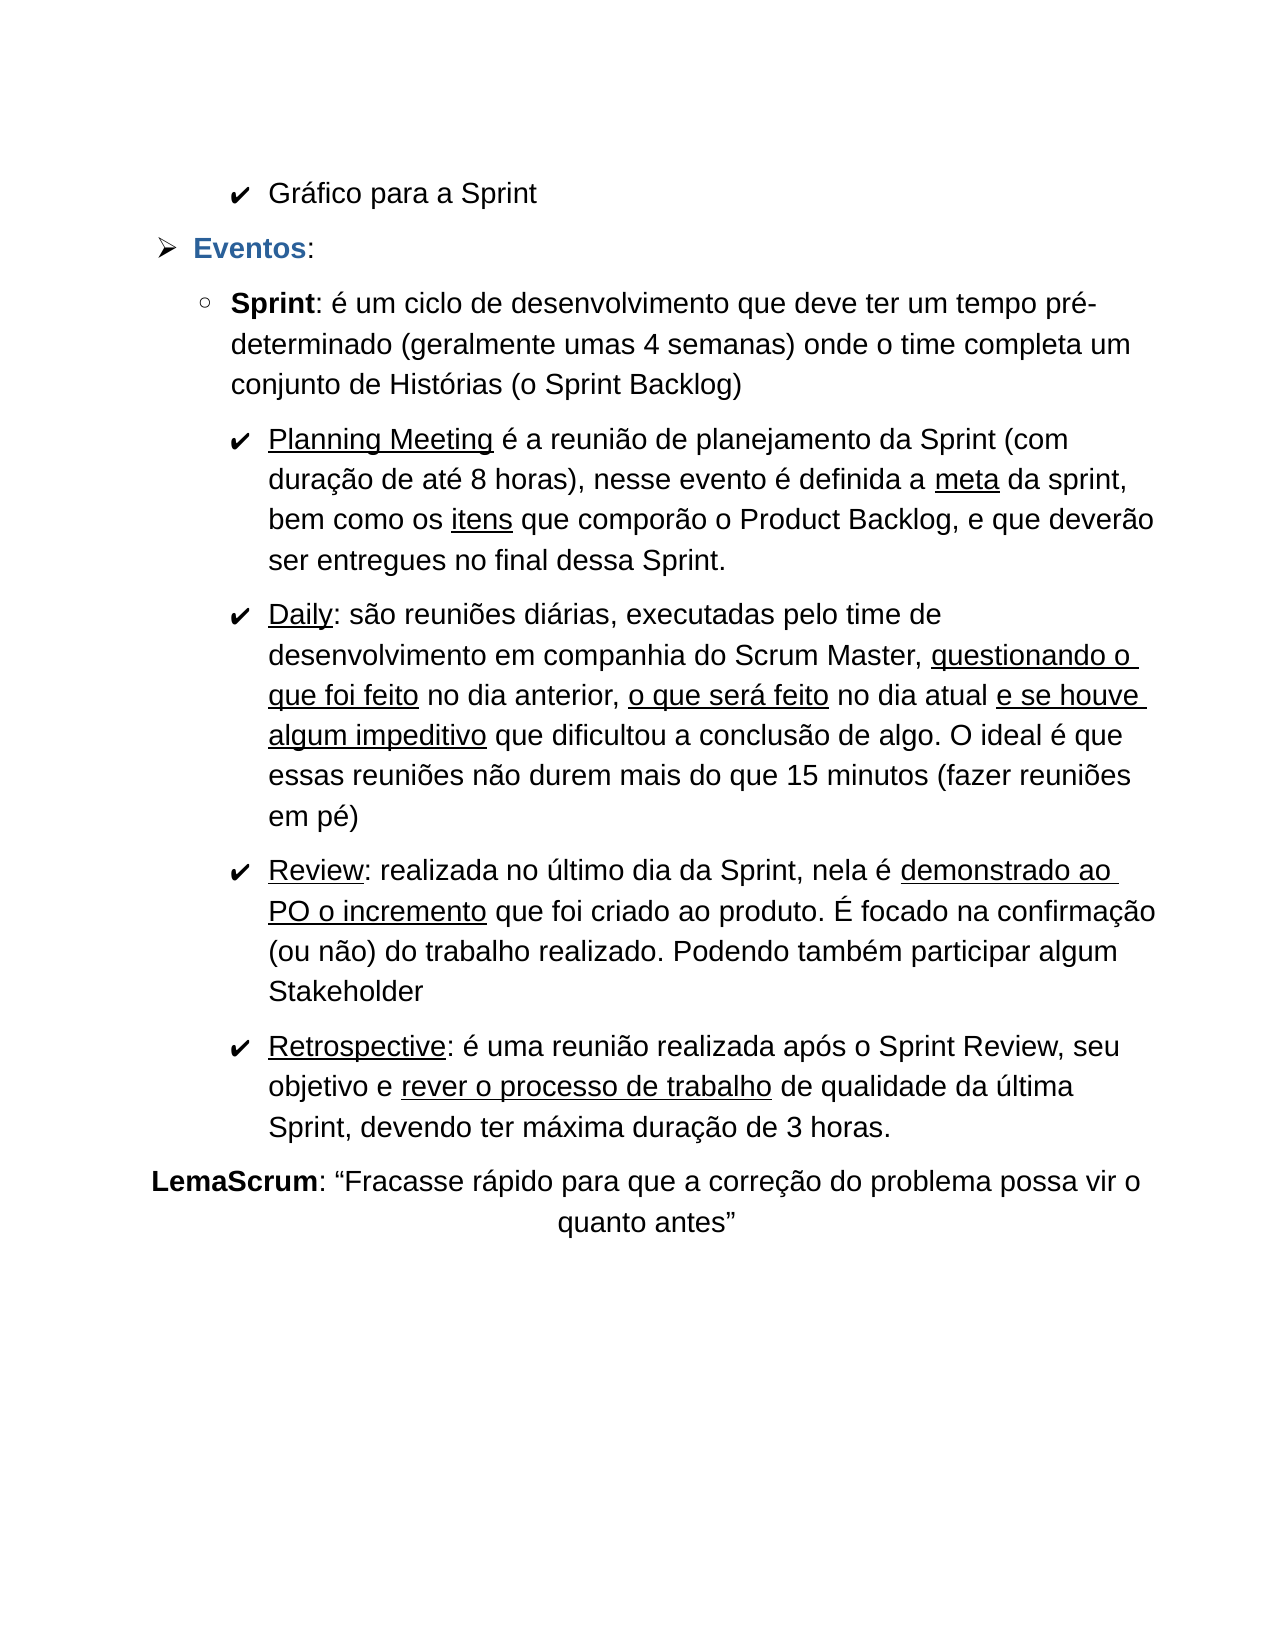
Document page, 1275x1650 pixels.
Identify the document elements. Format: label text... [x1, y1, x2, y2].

text LemaScrum: “Fracasse rápido para que a correção do problema possa vir o quanto antes” [106, 1164, 1186, 1238]
list Eventos: [156, 231, 1157, 265]
list Gráfico para a Sprint [231, 176, 1157, 210]
list Planning Meeting é a reunião de planejamento da Sprint (com duração de até 8 horas), nesse evento é definida a meta da sprint, bem como os itens que comporão o Product Backlog, e que deverão ser entregues no final dessa Sprint. [231, 422, 1157, 576]
list Daily: são reuniões diárias, executadas pelo time de desenvolvimento em companhia do Scrum Master, questionando o que foi feito no dia anterior, o que será feito no dia atual e se houve algum impeditivo que dificultou a conclusão de algo. O ideal é que essas reuniões não durem mais do que 15 minutos (fazer reuniões em pé) [231, 597, 1157, 832]
list Sprint: é um ciclo de desenvolvimento que deve ter um tempo pré-determinado (geralmente umas 4 semanas) onde o time completa um conjunto de Histórias (o Sprint Backlog) [193, 286, 1157, 401]
list Retrospective: é uma reunião realizada após o Sprint Review, seu objetivo e rever o processo de trabalho de qualidade da última Sprint, devendo ter máxima duração de 3 horas. [231, 1029, 1157, 1143]
list Review: realizada no último dia da Sprint, nela é demonstrado ao PO o incremento que foi criado ao produto. É focado na confirmação (ou não) do trabalho realizado. Podendo também participar algum Stakeholder [231, 853, 1157, 1008]
